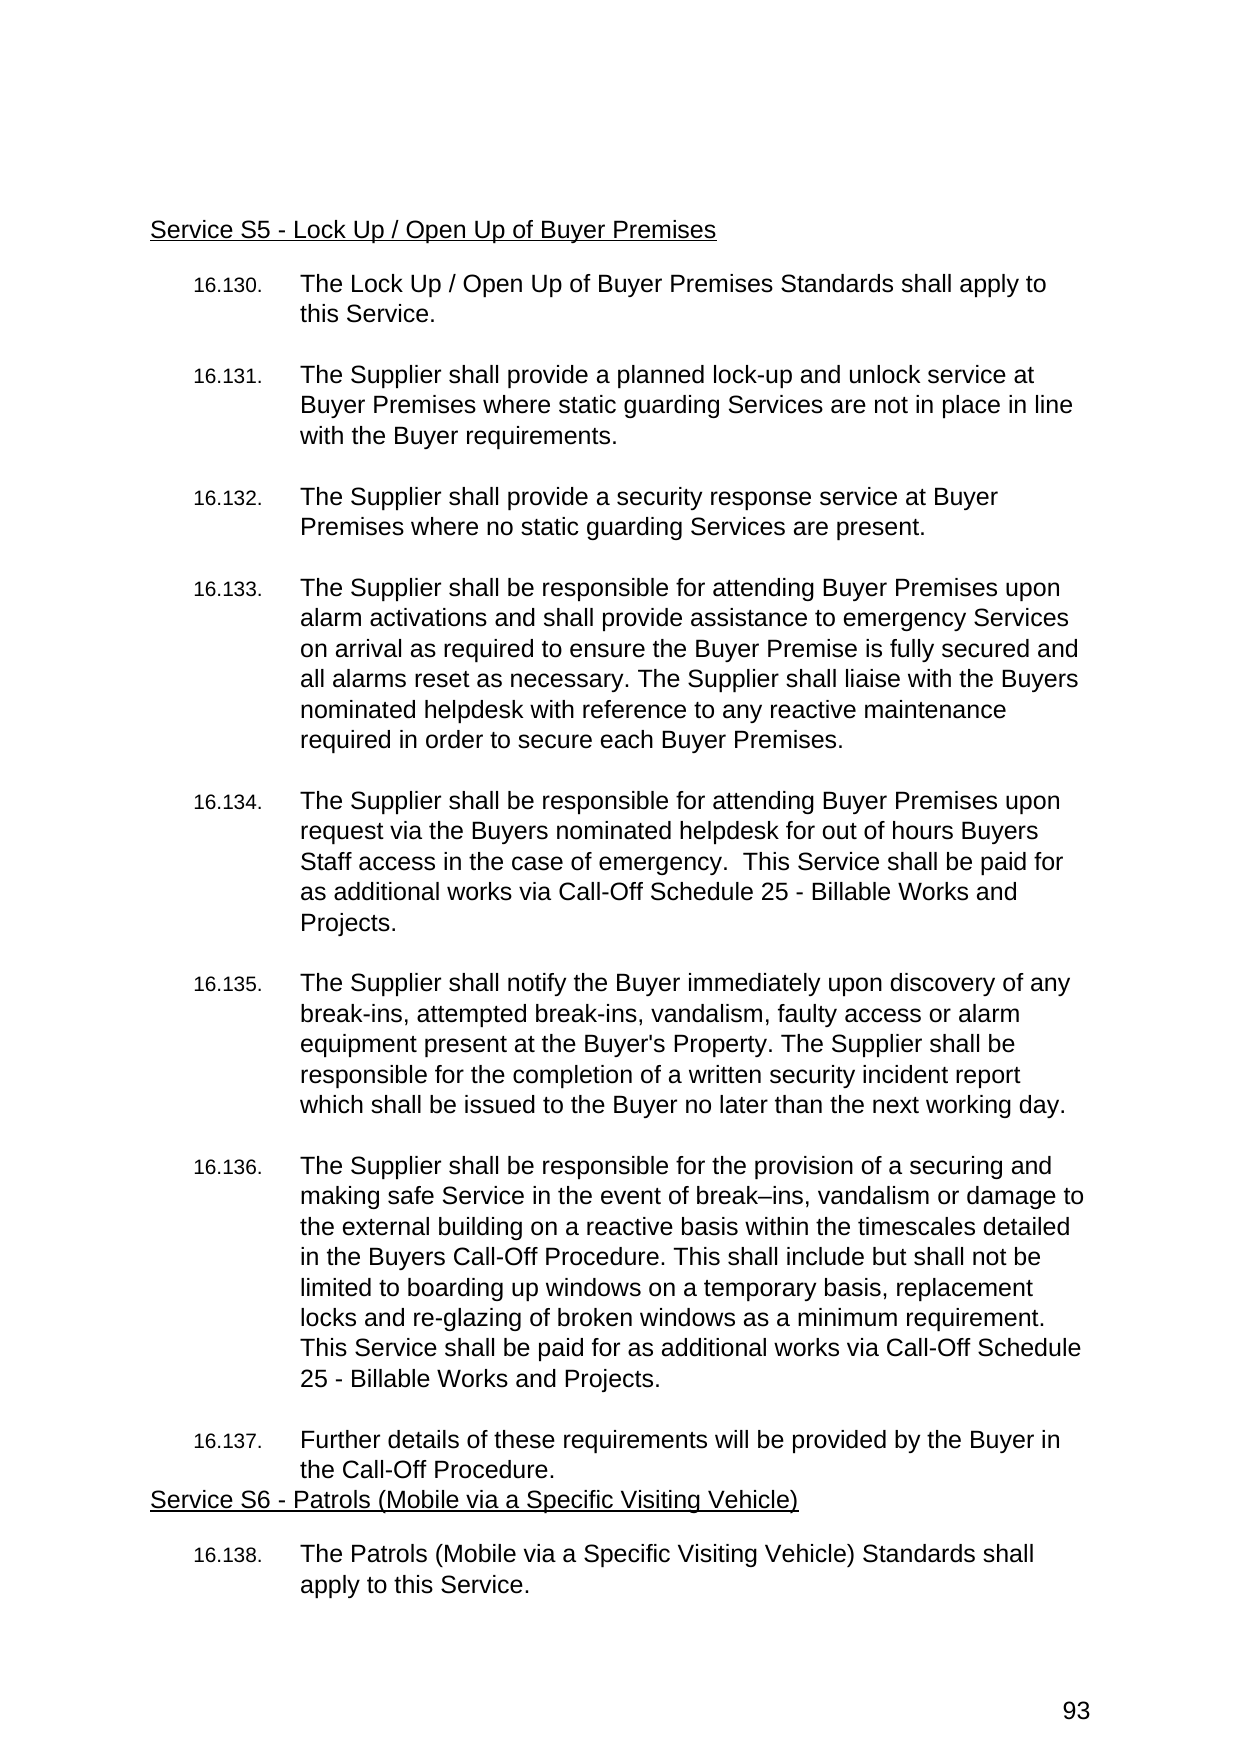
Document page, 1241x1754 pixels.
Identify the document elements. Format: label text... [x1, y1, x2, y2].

subtitle Service S6 - Patrols (Mobile via a Specific Visiting Vehicle) [150, 1485, 1090, 1514]
list The Supplier shall be responsible for attending Buyer Premises upon alarm activations and shall provide assistance to emergency Services on arrival as required to ensure the Buyer Premise is fully secured and all alarms reset as necessary. The Supplier shall liaise with the Buyers nominated helpdesk with reference to any reactive maintenance required in order to secure each Buyer Premises. [262, 573, 1090, 754]
list The Supplier shall be responsible for attending Buyer Premises upon request via the Buyers nominated helpdesk for out of hours Buyers Staff access in the case of emergency. This Service shall be paid for as additional works via Call-Off Schedule 25 - Billable Works and Projects. [262, 786, 1090, 936]
list The Supplier shall provide a planned lock-up and unlock service at Buyer Premises where static guarding Services are not in place in line with the Buyer requirements. [262, 360, 1090, 449]
list The Patrols (Mobile via a Specific Visiting Vehicle) Standards shall apply to this Service. [262, 1539, 1090, 1598]
list The Supplier shall notify the Buyer immediately upon discovery of any break-ins, attempted break-ins, vandalism, faulty access or alarm equipment present at the Buyer's Property. The Supplier shall be responsible for the completion of a written security incident report which shall be issued to the Buyer no later than the next working day. [262, 968, 1090, 1119]
subtitle Service S5 - Lock Up / Open Up of Buyer Premises [150, 215, 1090, 244]
list The Supplier shall provide a security response service at Buyer Premises where no static guarding Services are present. [262, 482, 1090, 541]
list The Supplier shall be responsible for the provision of a securing and making safe Service in the event of break–ins, vandalism or damage to the external building on a reactive basis within the timescales detailed in the Buyers Call-Off Procedure. This shall include but shall not be limited to boarding up windows on a temporary basis, replacement locks and re-glazing of broken windows as a minimum requirement. This Service shall be paid for as additional works via Call-Off Schedule 25 - Billable Works and Projects. [262, 1151, 1090, 1392]
list The Lock Up / Open Up of Buyer Premises Standards shall apply to this Service. [262, 269, 1090, 328]
list Further details of these requirements will be provided by the Buyer in the Call-Off Procedure. [262, 1424, 1090, 1484]
